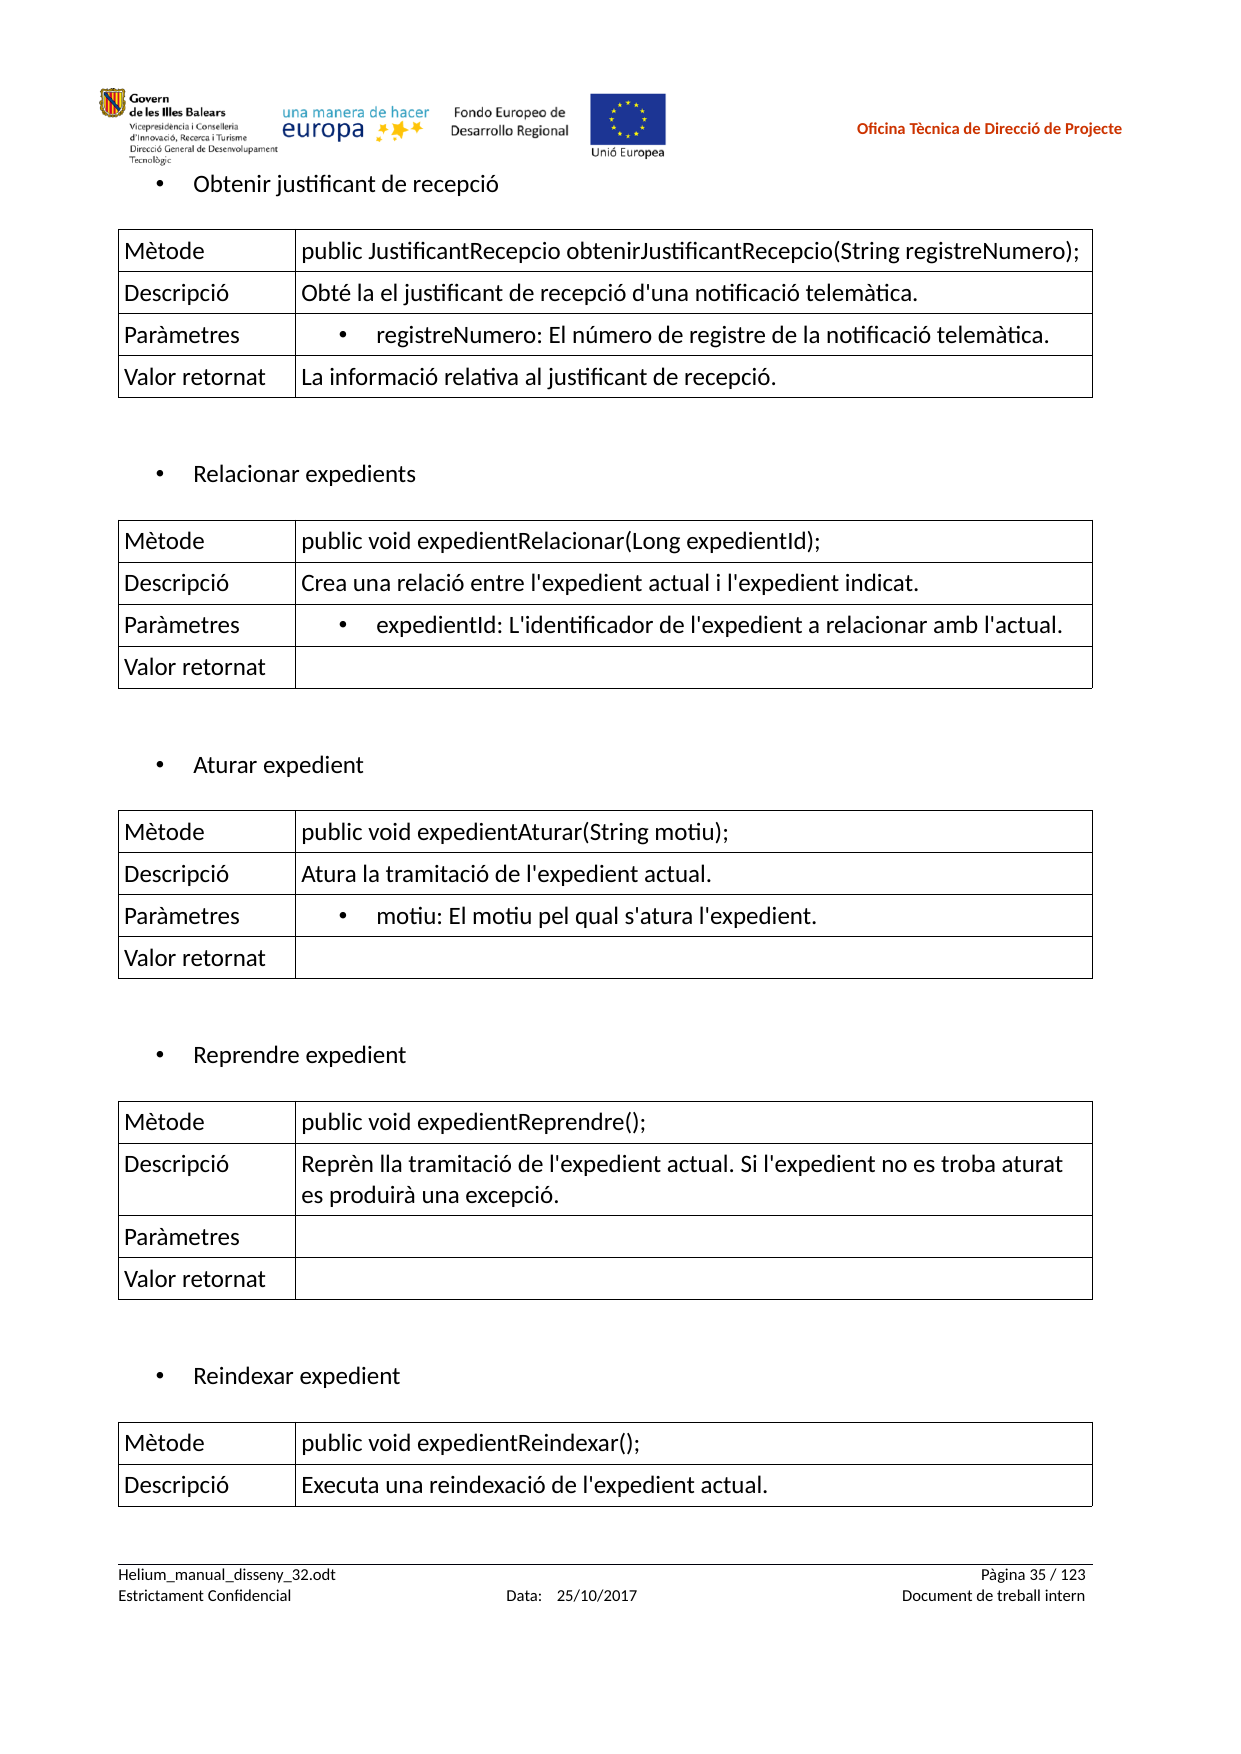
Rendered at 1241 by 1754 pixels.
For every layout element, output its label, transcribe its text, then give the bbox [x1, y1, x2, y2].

table_header public void expedientReprendre(); [296, 1102, 1092, 1143]
table_cell Valor retornat [119, 356, 295, 397]
table_cell Descripció [119, 1144, 295, 1215]
table_cell La informació relativa al justificant de recepció. [296, 356, 1092, 397]
table_cell [296, 1216, 1092, 1257]
table_cell Descripció [119, 563, 295, 604]
list Reindexar expedient [156, 1361, 1122, 1391]
table_cell Valor retornat [119, 647, 295, 688]
table_cell Descripció [119, 1465, 295, 1506]
table_cell expedientId: L'identificador de l'expedient a relacionar amb l'actual. [296, 605, 1092, 646]
table_header public void expedientAturar(String motiu); [296, 811, 1092, 852]
list Reprendre expedient [156, 1039, 1122, 1070]
table_cell Crea una relació entre l'expedient actual i l'expedient indicat. [296, 563, 1092, 604]
table_cell Obté la el justificant de recepció d'una notificació telemàtica. [296, 272, 1092, 313]
table_header public JustificantRecepcio obtenirJustificantRecepcio(String registreNumero); [296, 230, 1092, 271]
table_cell motiu: El motiu pel qual s'atura l'expedient. [296, 895, 1092, 936]
list Relacionar expedients [156, 458, 1122, 489]
table_cell Descripció [119, 272, 295, 313]
table_header public void expedientReindexar(); [296, 1423, 1092, 1464]
table_cell Paràmetres [119, 895, 295, 936]
table_header Mètode [119, 1423, 295, 1464]
table_cell Descripció [119, 853, 295, 894]
table_cell [296, 1258, 1092, 1299]
list Obtenir justificant de recepció [156, 168, 1122, 198]
table_cell [296, 647, 1092, 688]
list Aturar expedient [156, 749, 1122, 779]
picture [99, 87, 668, 166]
table_cell Reprèn lla tramitació de l'expedient actual. Si l'expedient no es troba aturat es produirà una excepció. [296, 1144, 1092, 1215]
table_cell Valor retornat [119, 1258, 295, 1299]
table_cell registreNumero: El número de registre de la notificació telemàtica. [296, 314, 1092, 355]
table_cell Executa una reindexació de l'expedient actual. [296, 1465, 1092, 1506]
table_header Mètode [119, 811, 295, 852]
table_cell [296, 937, 1092, 978]
table_header Mètode [119, 521, 295, 562]
table_cell Paràmetres [119, 605, 295, 646]
table_cell Paràmetres [119, 1216, 295, 1257]
table_header Mètode [119, 1102, 295, 1143]
table_header Mètode [119, 230, 295, 271]
table_cell Atura la tramitació de l'expedient actual. [296, 853, 1092, 894]
table_cell Valor retornat [119, 937, 295, 978]
table_header public void expedientRelacionar(Long expedientId); [296, 521, 1092, 562]
table_cell Paràmetres [119, 314, 295, 355]
